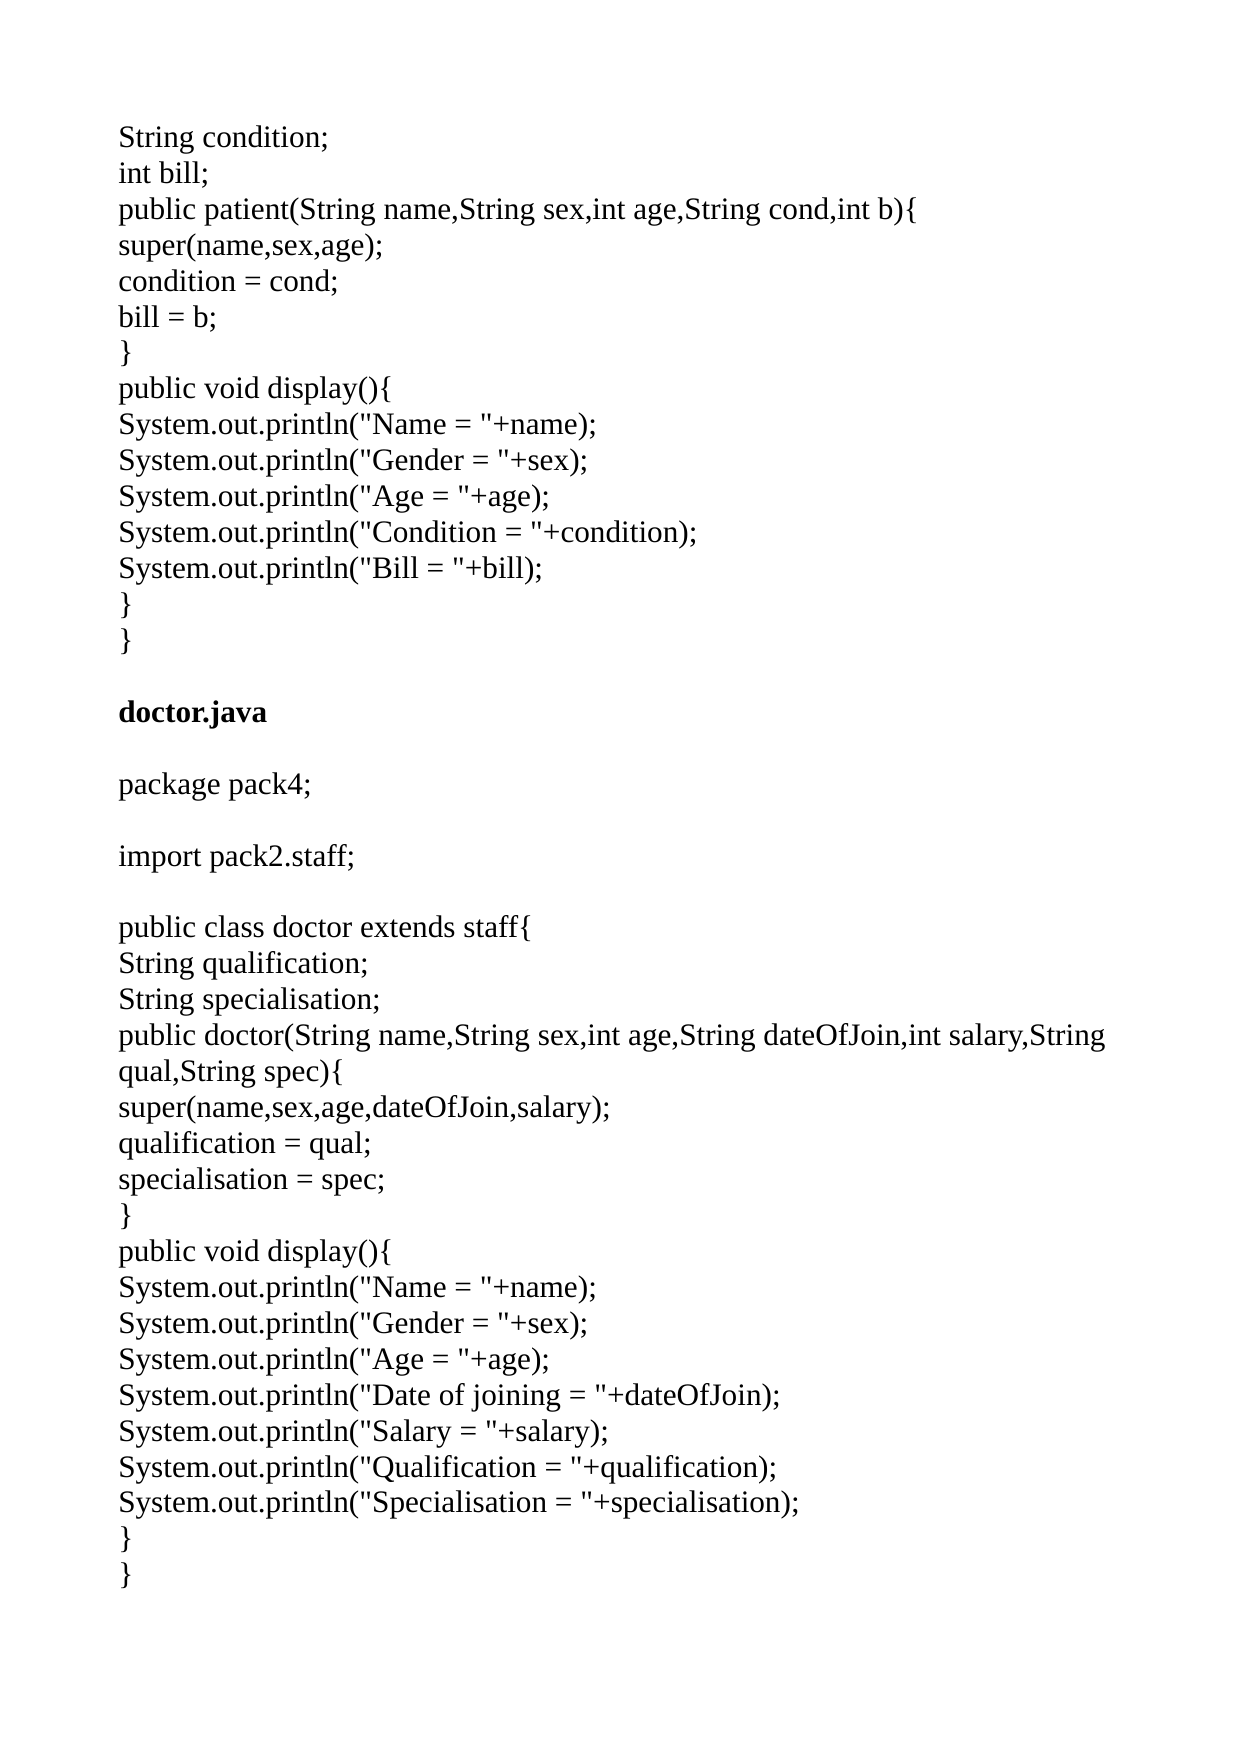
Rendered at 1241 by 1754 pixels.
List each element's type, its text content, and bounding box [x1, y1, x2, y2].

text specialisation = spec; [118, 1160, 1122, 1196]
text } [118, 334, 1122, 370]
text System.out.println("Salary = "+salary); [118, 1412, 1122, 1448]
text public class doctor extends staff{ [118, 909, 1122, 945]
text qualification = qual; [118, 1124, 1122, 1160]
text condition = cond; [118, 262, 1122, 298]
text System.out.println("Name = "+name); [118, 406, 1122, 442]
text } [118, 1520, 1122, 1556]
text super(name,sex,age,dateOfJoin,salary); [118, 1088, 1122, 1124]
text super(name,sex,age); [118, 226, 1122, 262]
text System.out.println("Name = "+name); [118, 1268, 1122, 1304]
text int bill; [118, 154, 1122, 190]
text } [118, 621, 1122, 657]
text String specialisation; [118, 981, 1122, 1017]
text } [118, 585, 1122, 621]
text } [118, 1196, 1122, 1232]
text System.out.println("Condition = "+condition); [118, 513, 1122, 549]
text System.out.println("Specialisation = "+specialisation); [118, 1484, 1122, 1520]
text String condition; [118, 118, 1122, 154]
text doctor.java [118, 693, 1122, 729]
text String qualification; [118, 945, 1122, 981]
text System.out.println("Gender = "+sex); [118, 442, 1122, 477]
text import pack2.staff; [118, 837, 1122, 873]
text System.out.println("Bill = "+bill); [118, 549, 1122, 585]
text bill = b; [118, 298, 1122, 334]
text package pack4; [118, 765, 1122, 801]
text public doctor(String name,String sex,int age,String dateOfJoin,int salary,String qual,String spec){ [118, 1017, 1122, 1088]
text System.out.println("Qualification = "+qualification); [118, 1448, 1122, 1484]
text System.out.println("Age = "+age); [118, 477, 1122, 513]
text System.out.println("Date of joining = "+dateOfJoin); [118, 1376, 1122, 1412]
text public void display(){ [118, 370, 1122, 406]
text public void display(){ [118, 1232, 1122, 1268]
text System.out.println("Age = "+age); [118, 1340, 1122, 1376]
text System.out.println("Gender = "+sex); [118, 1304, 1122, 1340]
text public patient(String name,String sex,int age,String cond,int b){ [118, 190, 1122, 226]
text } [118, 1556, 1122, 1592]
